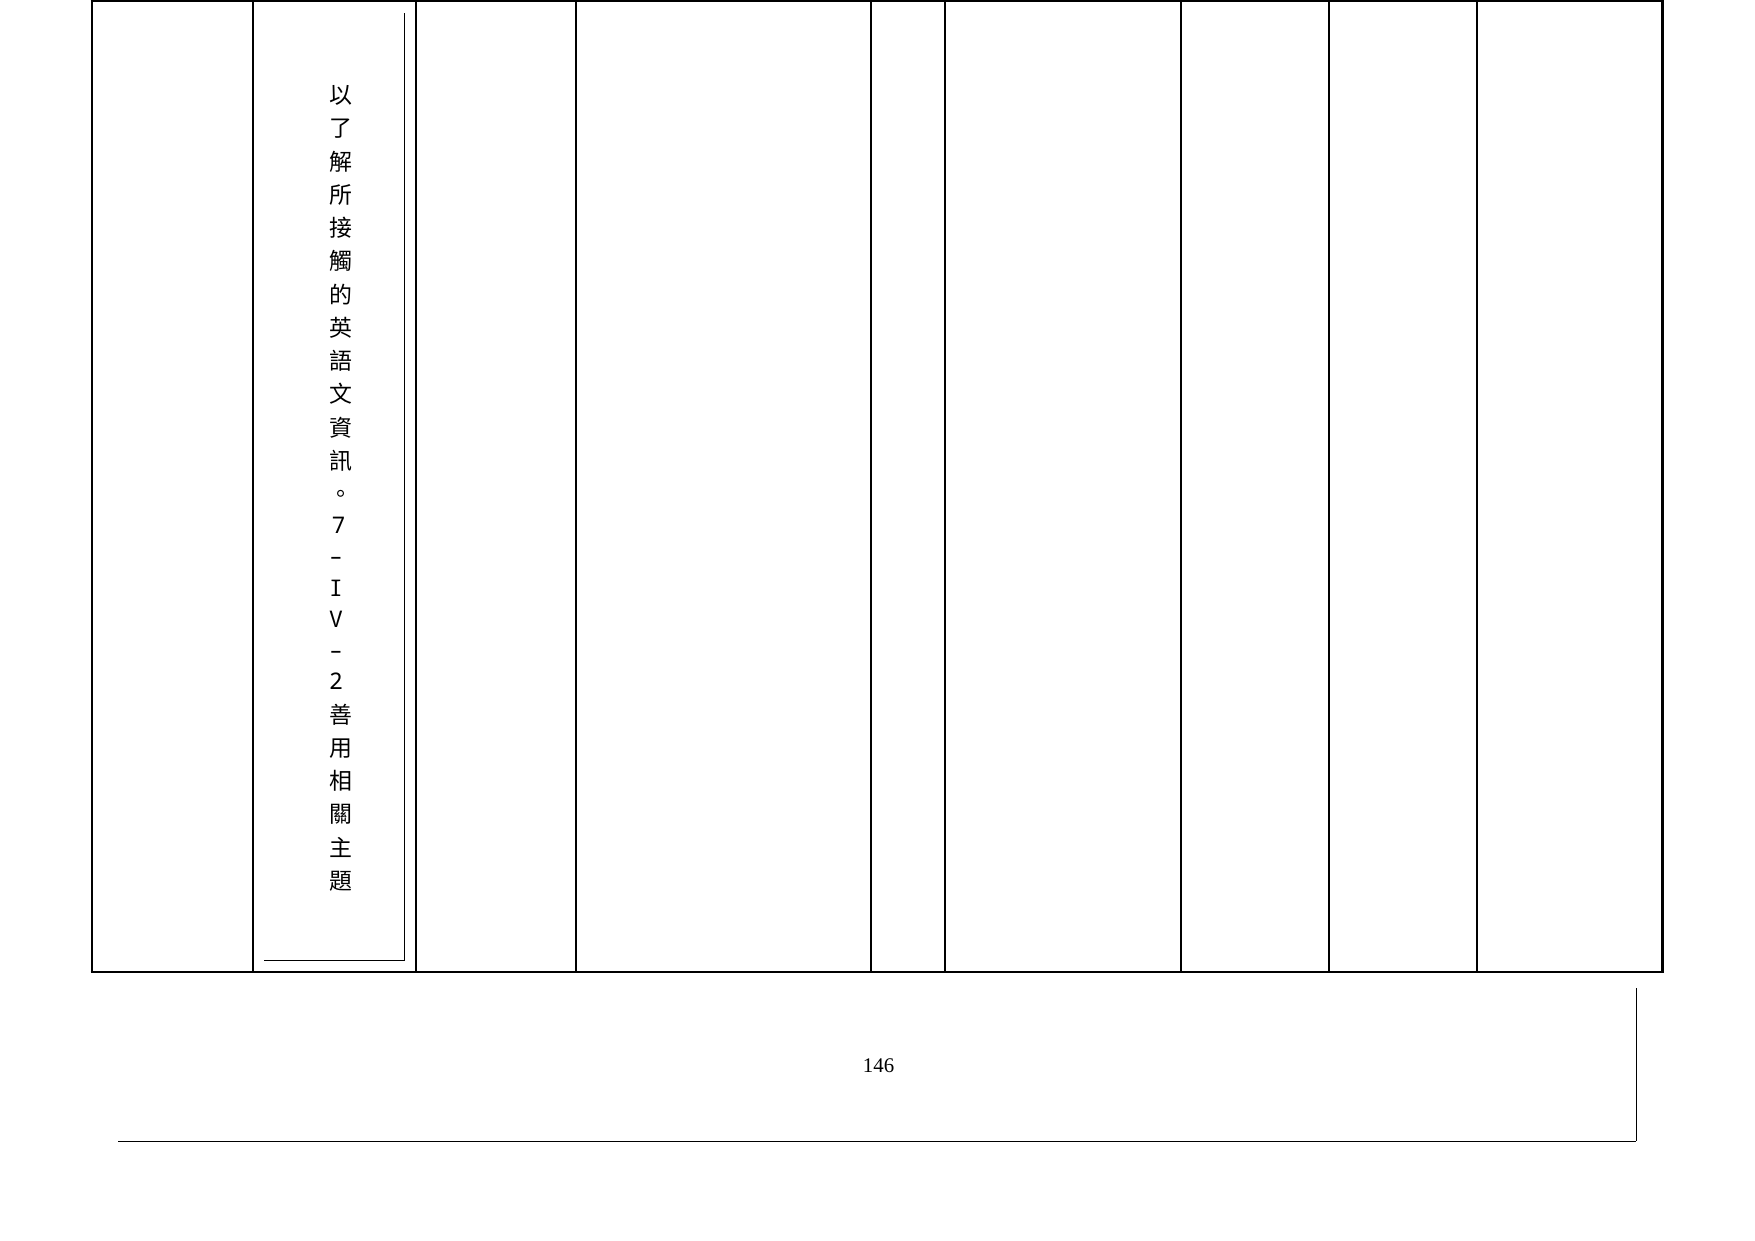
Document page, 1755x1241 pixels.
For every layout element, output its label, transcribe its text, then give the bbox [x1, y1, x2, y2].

table_cell [417, 2, 575, 971]
table_cell [872, 2, 944, 971]
table_cell [1182, 2, 1328, 971]
table_cell [1478, 2, 1661, 971]
table_cell [93, 2, 252, 971]
table_cell [577, 2, 870, 971]
table_cell [1330, 2, 1476, 971]
table_cell [946, 2, 1180, 971]
table_cell 以了解所接觸的英語文資訊。 7–IV–2善用相關主題 [254, 2, 415, 971]
